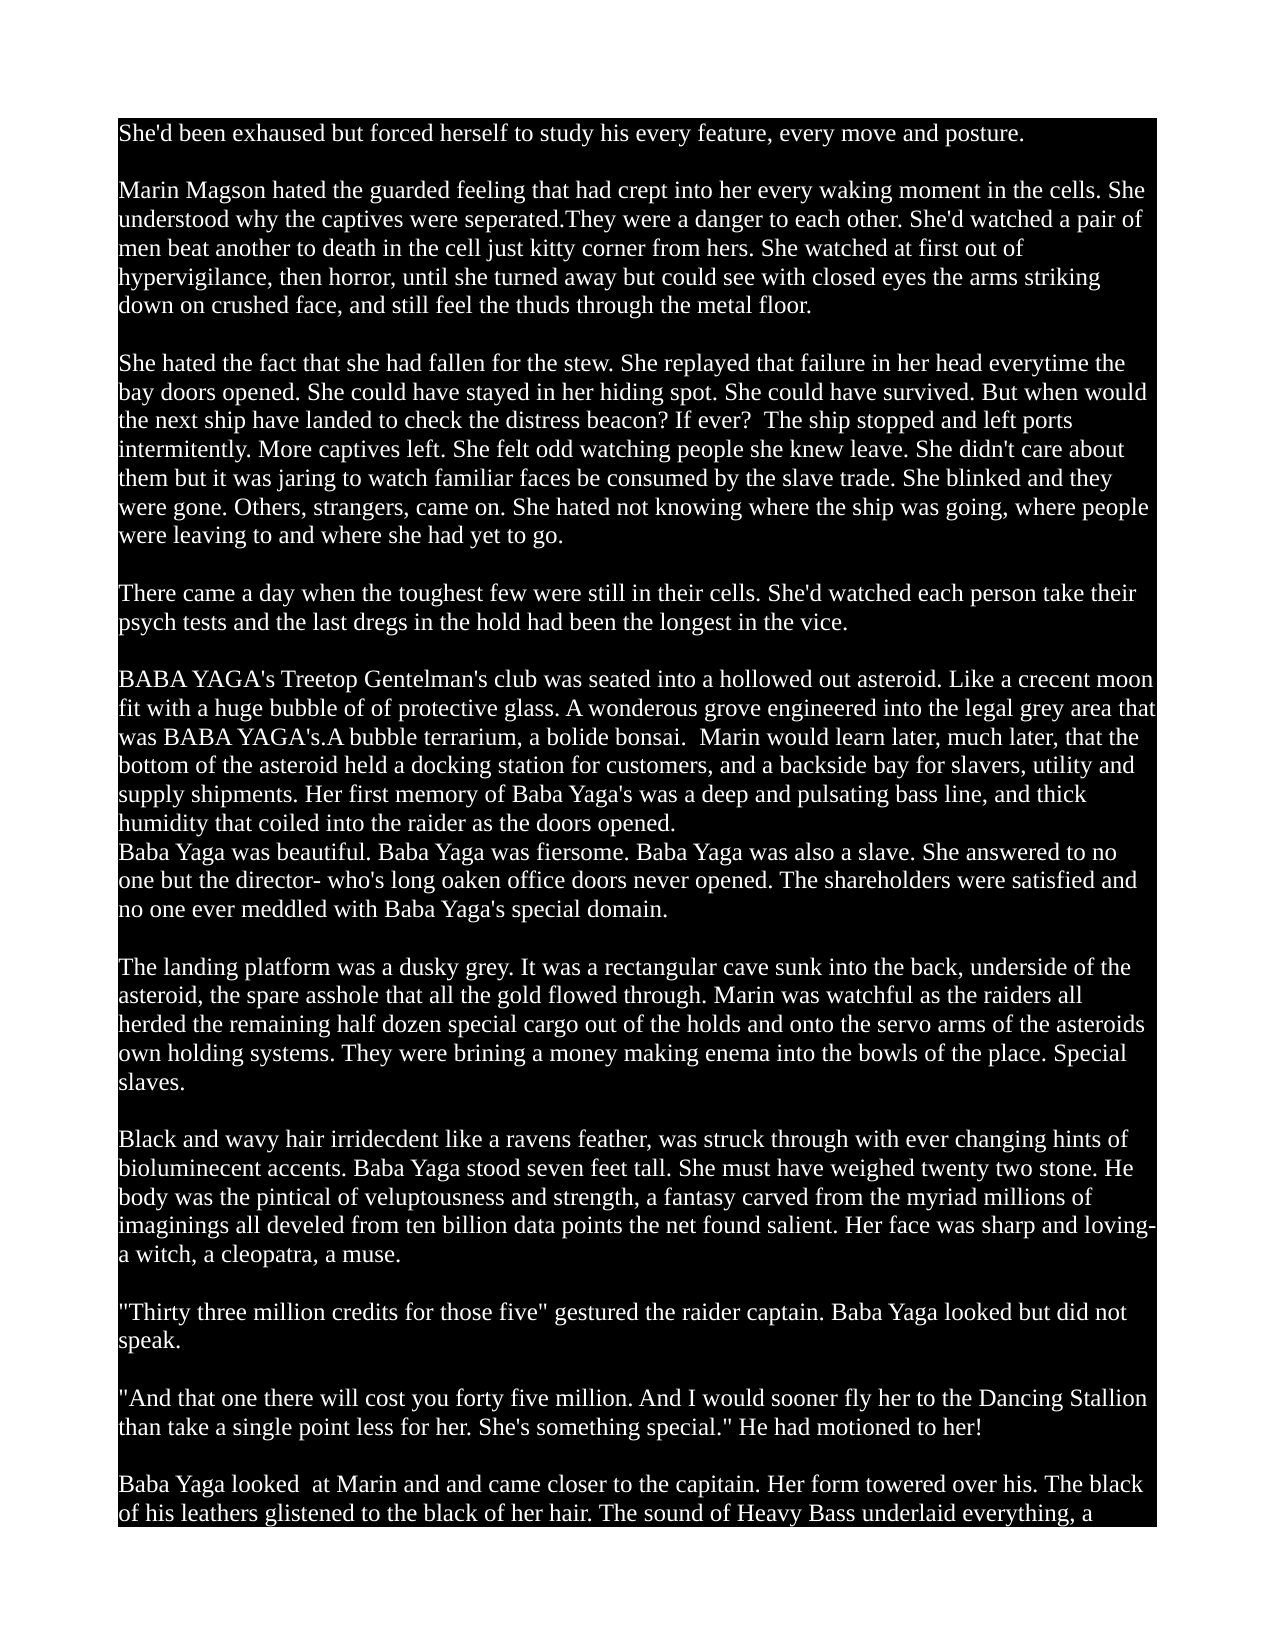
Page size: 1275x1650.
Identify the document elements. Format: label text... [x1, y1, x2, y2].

text "Thirty three million credits for those five" gestured the raider captain. Baba Yaga looked but did not speak. [118, 1297, 1157, 1354]
text "And that one there will cost you forty five million. And I would sooner fly her to the Dancing Stallion than take a single point less for her. She's something special." He had motioned to her! [118, 1383, 1157, 1441]
text Black and wavy hair irridecdent like a ravens feather, was struck through with ever changing hints of bioluminecent accents. Baba Yaga stood seven feet tall. She must have weighed twenty two stone. He body was the pintical of veluptousness and strength, a fantasy carved from the myriad millions of imaginings all develed from ten billion data points the net found salient. Her face was sharp and loving- a witch, a cleopatra, a muse. [118, 1124, 1157, 1268]
text The landing platform was a dusky grey. It was a rectangular cave sunk into the back, underside of the asteroid, the spare asshole that all the gold flowed through. Marin was watchful as the raiders all herded the remaining half dozen special cargo out of the holds and onto the servo arms of the asteroids own holding systems. They were brining a money making enema into the bowls of the place. Special slaves. [118, 952, 1157, 1096]
text Baba Yaga looked at Marin and and came closer to the capitain. Her form towered over his. The black of his leathers glistened to the black of her hair. The sound of Heavy Bass underlaid everything, a [118, 1469, 1157, 1527]
text Baba Yaga was beautiful. Baba Yaga was fiersome. Baba Yaga was also a slave. She answered to no one but the director- who's long oaken office doors never opened. The shareholders were satisfied and no one ever meddled with Baba Yaga's special domain. [118, 837, 1157, 923]
text She'd been exhaused but forced herself to study his every feature, every move and posture. [118, 118, 1157, 147]
text Marin Magson hated the guarded feeling that had crept into her every waking moment in the cells. She understood why the captives were seperated.They were a danger to each other. She'd watched a pair of men beat another to death in the cell just kitty corner from hers. She watched at first out of hypervigilance, then horror, until she turned away but could see with closed eyes the arms striking down on crushed face, and still feel the thuds through the metal floor. She hated the fact that she had fallen for the stew. She replayed that failure in her head everytime the bay doors opened. She could have stayed in her hiding spot. She could have survived. But when would the next ship have landed to check the distress beacon? If ever? The ship stopped and left ports intermitently. More captives left. She felt odd watching people she knew leave. She didn't care about them but it was jaring to watch familiar faces be consumed by the slave trade. She blinked and they were gone. Others, strangers, came on. She hated not knowing where the ship was going, where people were leaving to and where she had yet to go. [118, 176, 1157, 549]
text There came a day when the toughest few were still in their cells. She'd watched each person take their psych tests and the last dregs in the hold had been the longest in the vice. [118, 578, 1157, 636]
text BABA YAGA's Treetop Gentelman's club was seated into a hollowed out asteroid. Like a crecent moon fit with a huge bubble of of protective glass. A wonderous grove engineered into the legal grey area that was BABA YAGA's.A bubble terrarium, a bolide bonsai. Marin would learn later, much later, that the bottom of the asteroid held a docking station for customers, and a backside bay for slavers, utility and supply shipments. Her first memory of Baba Yaga's was a deep and pulsating bass line, and thick humidity that coiled into the raider as the doors opened. [118, 664, 1157, 837]
